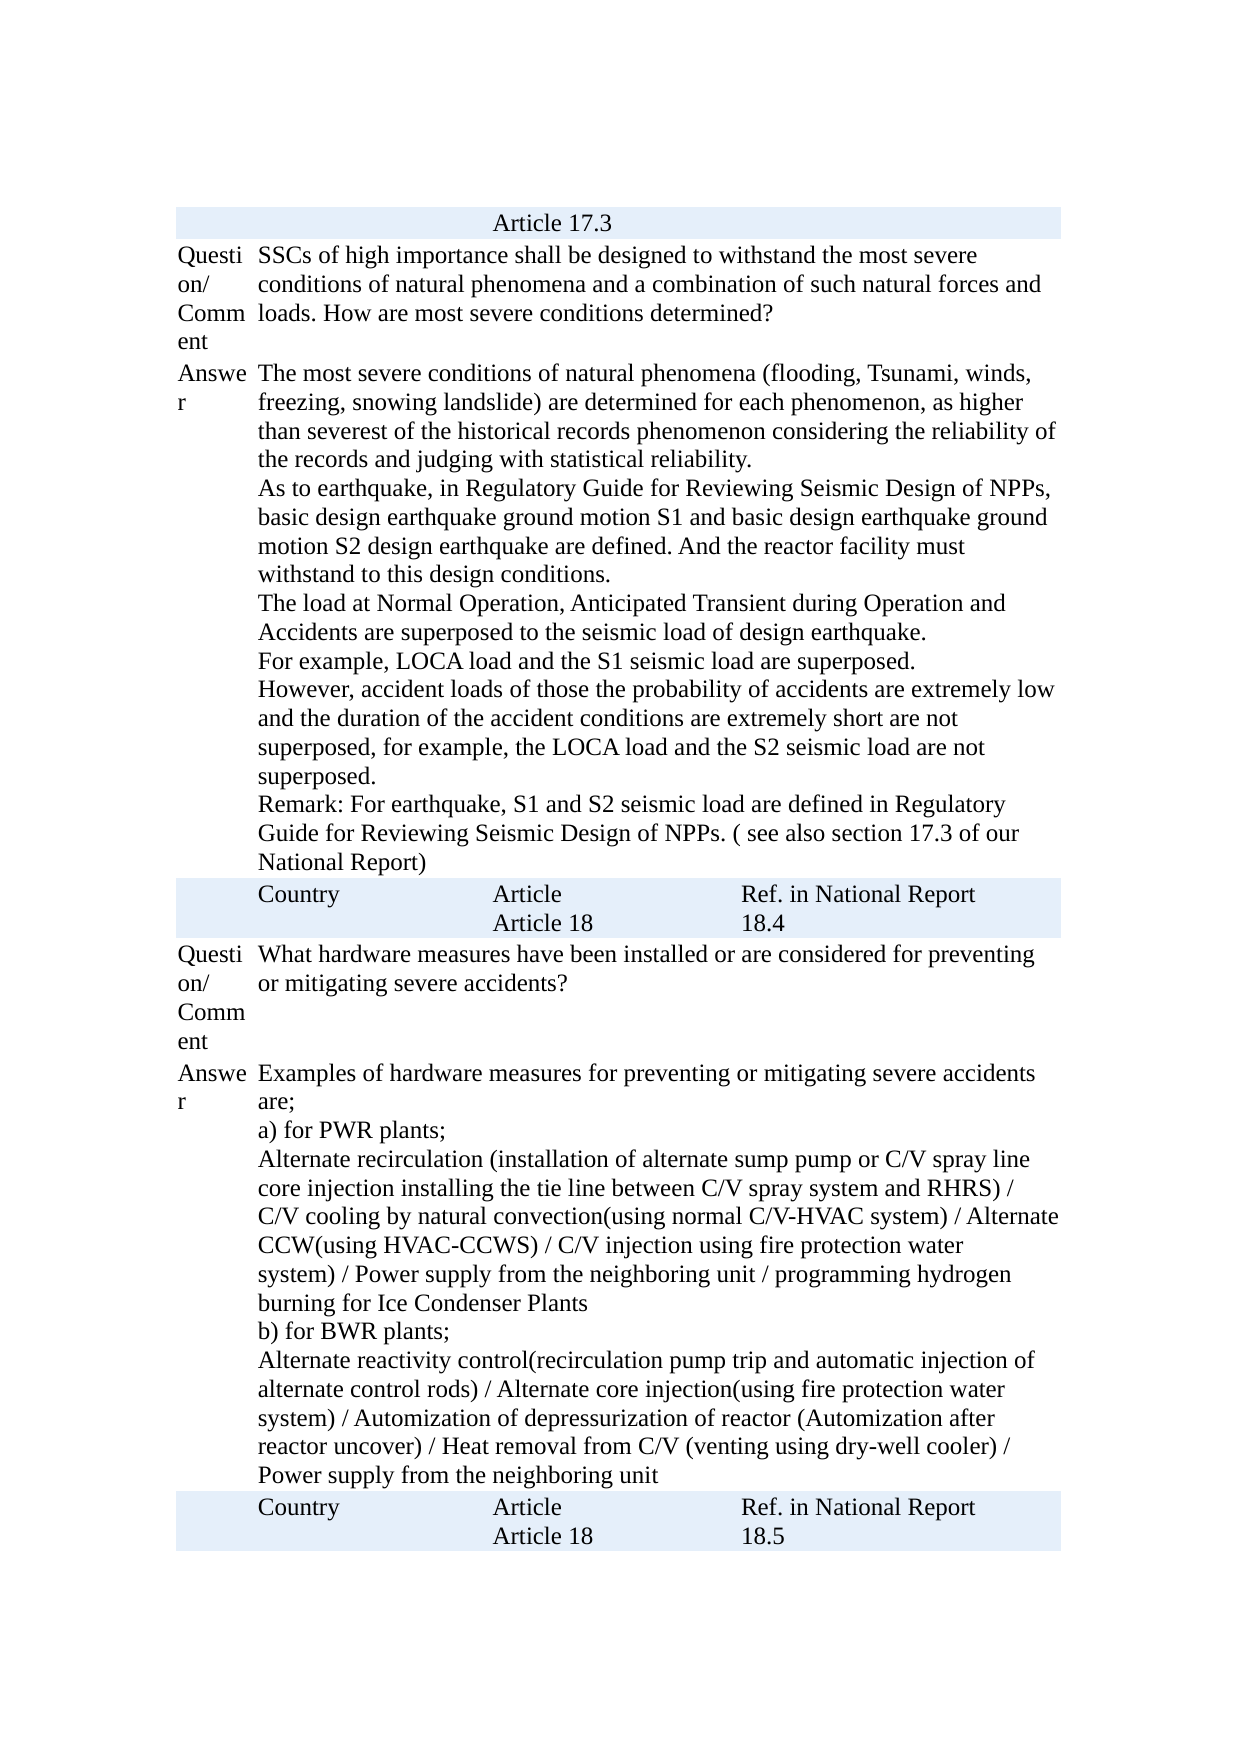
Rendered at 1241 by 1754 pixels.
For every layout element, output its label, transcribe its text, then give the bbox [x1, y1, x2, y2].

table_cell Article 17.3 [491, 207, 739, 239]
table_cell Article Article 18 [491, 1491, 739, 1551]
table_cell Article Article 18 [491, 878, 739, 938]
table_cell [256, 207, 491, 239]
table_cell [176, 207, 256, 239]
table_cell Country [256, 878, 491, 938]
table_cell Examples of hardware measures for preventing or mitigating severe accidents are; a) for PWR plants; Alternate recirculation (installation of alternate sump pump or C/V spray line core injection installing the tie line between C/V spray system and RHRS) / C/V cooling by natural convection(using normal C/V-HVAC system) / Alternate CCW(using HVAC-CCWS) / C/V injection using fire protection water system) / Power supply from the neighboring unit / programming hydrogen burning for Ice Condenser Plants b) for BWR plants; Alternate reactivity control(recirculation pump trip and automatic injection of alternate control rods) / Alternate core injection(using fire protection water system) / Automization of depressurization of reactor (Automization after reactor uncover) / Heat removal from C/V (venting using dry-well cooler) / Power supply from the neighboring unit [256, 1056, 1061, 1491]
table_cell Answer [176, 1056, 256, 1491]
table_cell Ref. in National Report 18.5 [739, 1491, 1061, 1551]
table_cell [739, 207, 1061, 239]
table_cell What hardware measures have been installed or are considered for preventing or mitigating severe accidents? [256, 938, 1061, 1056]
table_cell [176, 1491, 256, 1551]
table_cell Ref. in National Report 18.4 [739, 878, 1061, 938]
table_cell Question/ Comment [176, 938, 256, 1056]
table_cell SSCs of high importance shall be designed to withstand the most severe conditions of natural phenomena and a combination of such natural forces and loads. How are most severe conditions determined? [256, 239, 1061, 357]
table_cell Answer [176, 357, 256, 877]
table_cell Question/ Comment [176, 239, 256, 357]
table_cell Country [256, 1491, 491, 1551]
table_cell The most severe conditions of natural phenomena (flooding, Tsunami, winds, freezing, snowing landslide) are determined for each phenomenon, as higher than severest of the historical records phenomenon considering the reliability of the records and judging with statistical reliability. As to earthquake, in Regulatory Guide for Reviewing Seismic Design of NPPs, basic design earthquake ground motion S1 and basic design earthquake ground motion S2 design earthquake are defined. And the reactor facility must withstand to this design conditions. The load at Normal Operation, Anticipated Transient during Operation and Accidents are superposed to the seismic load of design earthquake. For example, LOCA load and the S1 seismic load are superposed. However, accident loads of those the probability of accidents are extremely low and the duration of the accident conditions are extremely short are not superposed, for example, the LOCA load and the S2 seismic load are not superposed. Remark: For earthquake, S1 and S2 seismic load are defined in Regulatory Guide for Reviewing Seismic Design of NPPs. ( see also section 17.3 of our National Report) [256, 357, 1061, 877]
table_cell [176, 878, 256, 938]
